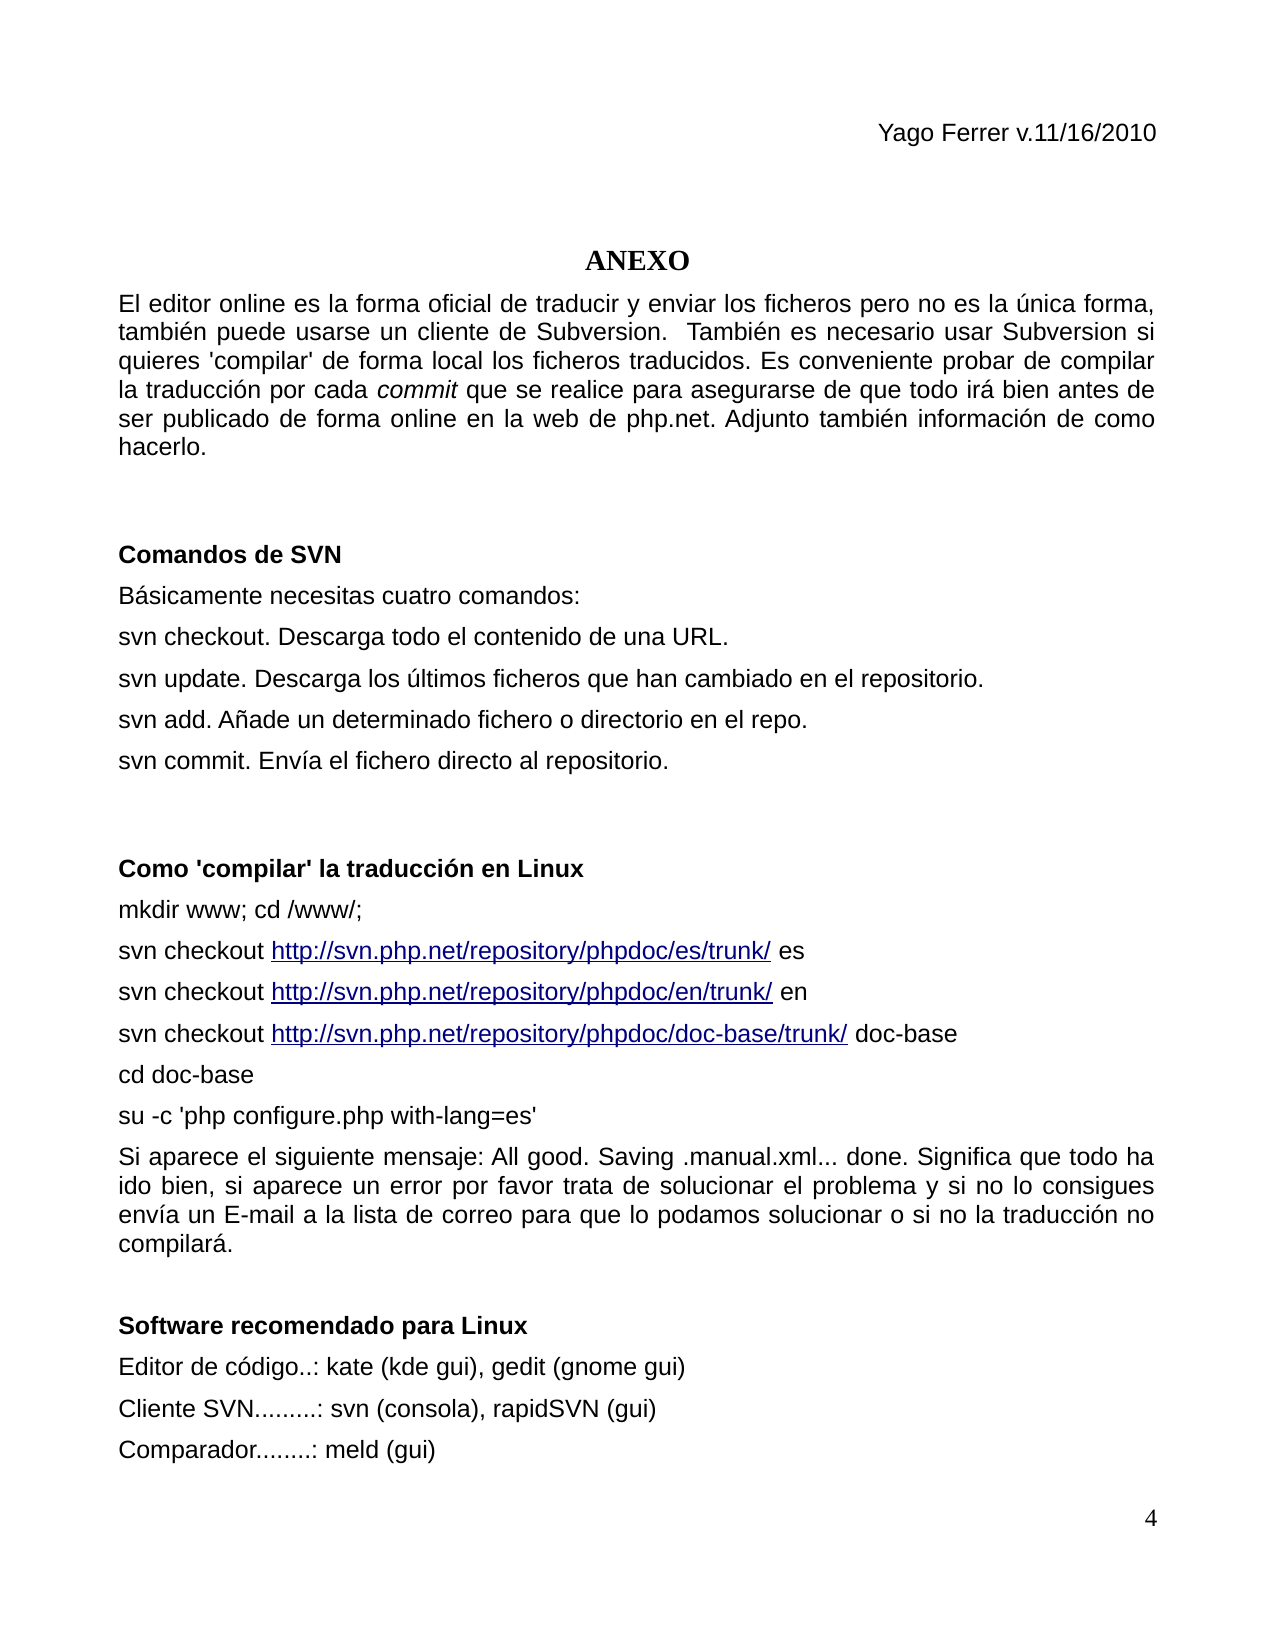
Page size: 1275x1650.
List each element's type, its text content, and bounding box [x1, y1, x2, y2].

subtitle Como 'compilar' la traducción en Linux [118, 854, 1157, 882]
text svn checkout http://svn.php.net/repository/phpdoc/en/trunk/ en [118, 977, 1157, 1006]
text Si aparece el siguiente mensaje: All good. Saving .manual.xml... done. Significa que todo ha ido bien, si aparece un error por favor trata de solucionar el problema y si no lo consigues envía un E-mail a la lista de correo para que lo podamos solucionar o si no la traducción no compilará. [118, 1142, 1157, 1257]
text svn checkout http://svn.php.net/repository/phpdoc/doc-base/trunk/ doc-base [118, 1019, 1157, 1047]
text su -c 'php configure.php with-lang=es' [118, 1101, 1157, 1130]
text cd doc-base [118, 1060, 1157, 1089]
text Cliente SVN.........: svn (consola), rapidSVN (gui) [118, 1394, 1157, 1422]
text svn commit. Envía el fichero directo al repositorio. [118, 746, 1157, 775]
text svn add. Añade un determinado fichero o directorio en el repo. [118, 705, 1157, 734]
text Comparador........: meld (gui) [118, 1435, 1157, 1464]
text El editor online es la forma oficial de traducir y enviar los ficheros pero no es la única forma, también puede usarse un cliente de Subversion. También es necesario usar Subversion si quieres 'compilar' de forma local los ficheros traducidos. Es conveniente probar de compilar la traducción por cada commit que se realice para asegurarse de que todo irá bien antes de ser publicado de forma online en la web de php.net. Adjunto también información de como hacerlo. [118, 289, 1157, 461]
text Básicamente necesitas cuatro comandos: [118, 581, 1157, 610]
text mkdir www; cd /www/; [118, 895, 1157, 924]
subtitle ANEXO [118, 243, 1157, 276]
text Editor de código..: kate (kde gui), gedit (gnome gui) [118, 1352, 1157, 1381]
text Software recomendado para Linux [118, 1311, 1157, 1340]
text svn checkout. Descarga todo el contenido de una URL. [118, 622, 1157, 651]
text svn checkout http://svn.php.net/repository/phpdoc/es/trunk/ es [118, 936, 1157, 965]
text svn update. Descarga los últimos ficheros que han cambiado en el repositorio. [118, 664, 1157, 692]
subtitle Comandos de SVN [118, 540, 1157, 569]
